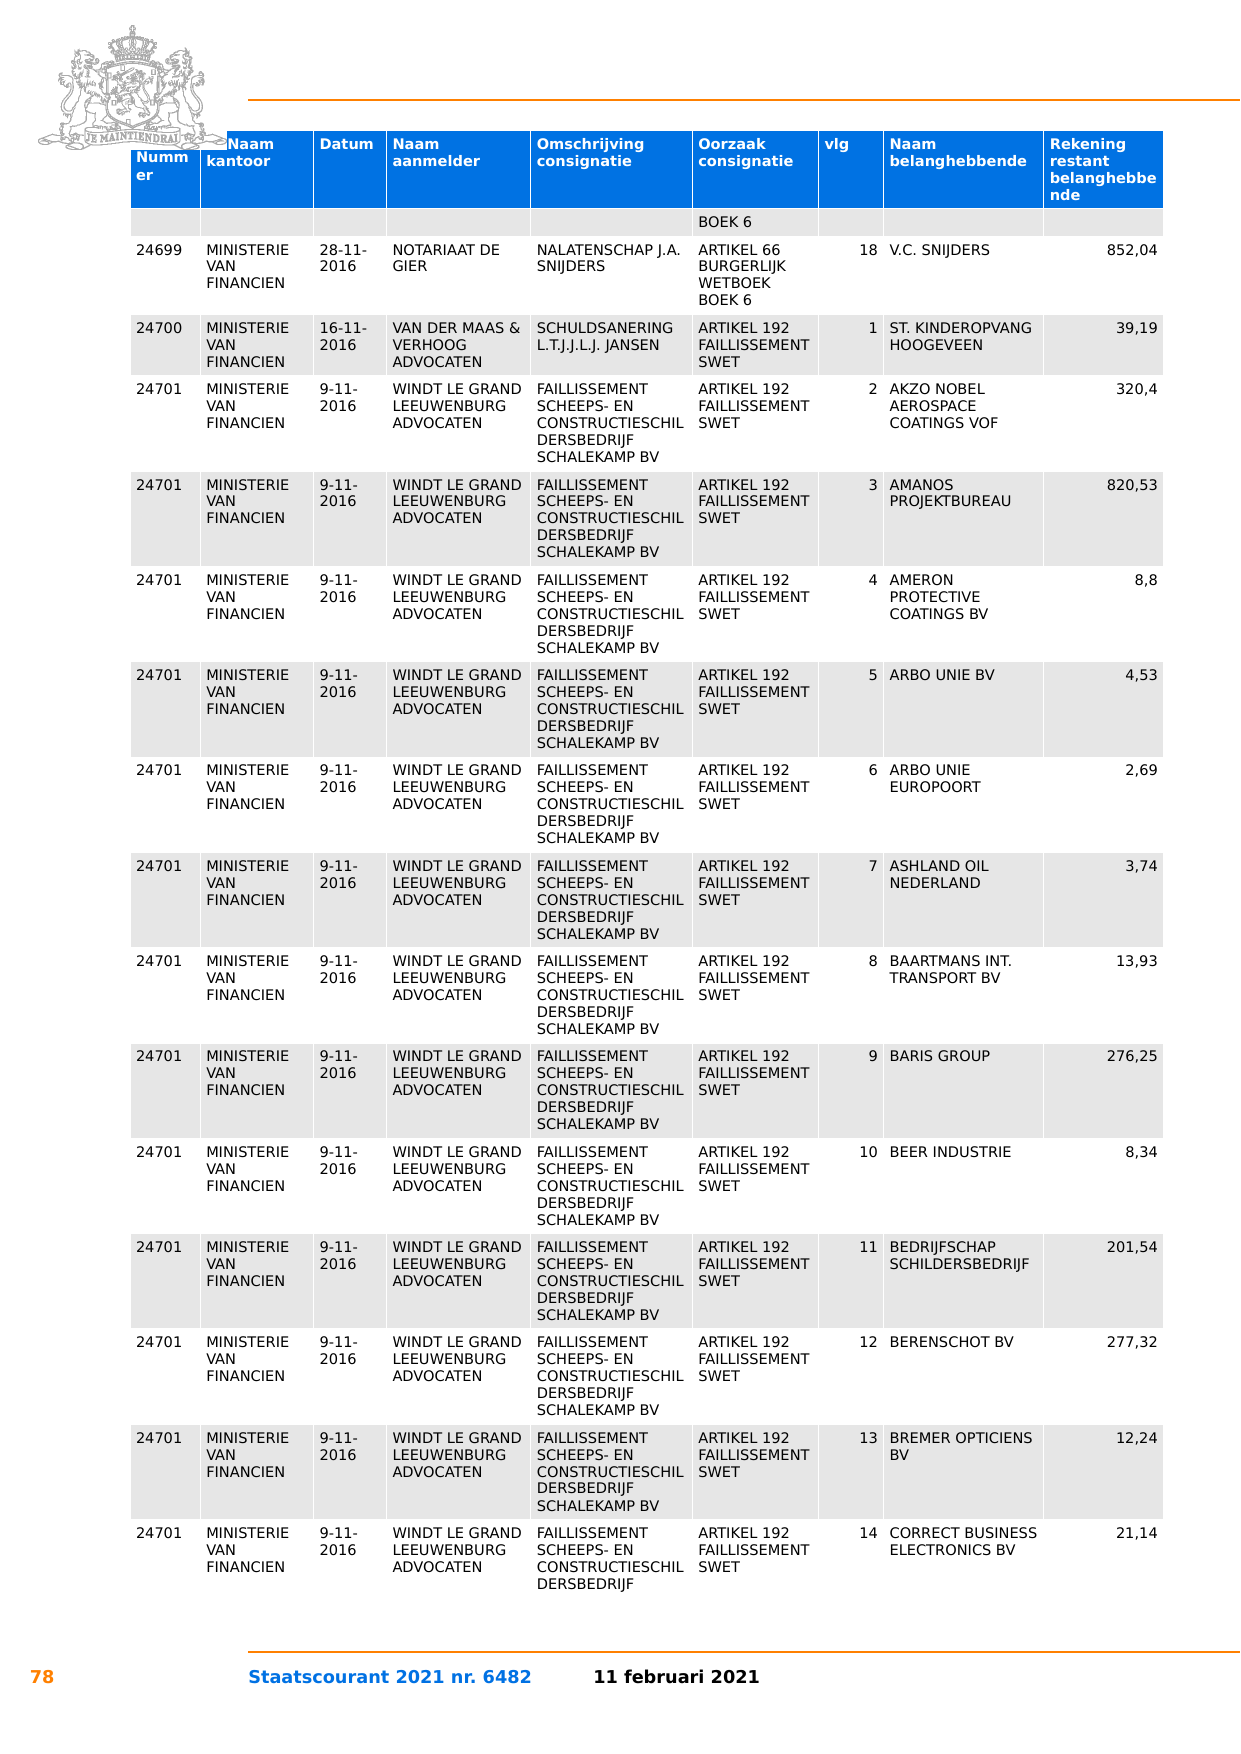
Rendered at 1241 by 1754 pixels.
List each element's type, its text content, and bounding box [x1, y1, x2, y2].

table_header Oorzaak consignatie [693, 131, 818, 208]
table_cell 24701 [131, 948, 200, 1042]
table_header Rekening restant belanghebbende [1044, 131, 1163, 208]
table_cell 5 [819, 662, 883, 757]
table_cell FAILLISSEMENT SCHEEPS- EN CONSTRUCTIESCHILDERSBEDRIJF SCHALEKAMP BV [531, 758, 692, 852]
table_cell NALATENSCHAP J.A. SNIJDERS [531, 237, 692, 314]
table_cell 4,53 [1044, 662, 1163, 757]
table_cell ARTIKEL 192 FAILLISSEMENTSWET [693, 1234, 818, 1328]
table_cell 9-11-2016 [314, 1520, 386, 1597]
table_cell WINDT LE GRAND LEEUWENBURG ADVOCATEN [387, 567, 530, 661]
table_cell SCHULDSANERING L.T.J.J.L.J. JANSEN [531, 315, 692, 375]
table_cell ST. KINDEROPVANG HOOGEVEEN [884, 315, 1043, 375]
table_cell 12 [819, 1330, 883, 1424]
table_cell 8,34 [1044, 1139, 1163, 1233]
table_cell MINISTERIE VAN FINANCIEN [201, 758, 313, 852]
table_cell ARTIKEL 66 BURGERLIJK WETBOEK BOEK 6 [693, 237, 818, 314]
table_cell MINISTERIE VAN FINANCIEN [201, 567, 313, 661]
table_cell WINDT LE GRAND LEEUWENBURG ADVOCATEN [387, 1044, 530, 1138]
table_cell 9-11-2016 [314, 1425, 386, 1519]
table_cell 16-11-2016 [314, 315, 386, 375]
picture [38, 25, 227, 150]
table_cell NOTARIAAT DE GIER [387, 237, 530, 314]
table_cell MINISTERIE VAN FINANCIEN [201, 1520, 313, 1597]
table_cell 9 [819, 1044, 883, 1138]
table_cell V.C. SNIJDERS [884, 237, 1043, 314]
table_cell FAILLISSEMENT SCHEEPS- EN CONSTRUCTIESCHILDERSBEDRIJF SCHALEKAMP BV [531, 1044, 692, 1138]
table_cell MINISTERIE VAN FINANCIEN [201, 1330, 313, 1424]
table_cell 3 [819, 472, 883, 566]
table_cell [131, 209, 200, 236]
table_cell 9-11-2016 [314, 1234, 386, 1328]
table_cell FAILLISSEMENT SCHEEPS- EN CONSTRUCTIESCHILDERSBEDRIJF [531, 1520, 692, 1597]
table_cell WINDT LE GRAND LEEUWENBURG ADVOCATEN [387, 1520, 530, 1597]
table_cell ARTIKEL 192 FAILLISSEMENTSWET [693, 948, 818, 1042]
table_cell 24701 [131, 662, 200, 757]
table_cell ARTIKEL 192 FAILLISSEMENTSWET [693, 567, 818, 661]
table_cell FAILLISSEMENT SCHEEPS- EN CONSTRUCTIESCHILDERSBEDRIJF SCHALEKAMP BV [531, 1139, 692, 1233]
table_cell ARTIKEL 192 FAILLISSEMENTSWET [693, 1139, 818, 1233]
table_cell WINDT LE GRAND LEEUWENBURG ADVOCATEN [387, 662, 530, 757]
table_cell 2 [819, 376, 883, 471]
table_cell 10 [819, 1139, 883, 1233]
table_cell 24701 [131, 1139, 200, 1233]
table_cell 24701 [131, 376, 200, 471]
table_cell 24701 [131, 1425, 200, 1519]
table_cell 4 [819, 567, 883, 661]
table_cell MINISTERIE VAN FINANCIEN [201, 376, 313, 471]
table_cell CORRECT BUSINESS ELECTRONICS BV [884, 1520, 1043, 1597]
table_cell ARTIKEL 192 FAILLISSEMENTSWET [693, 1044, 818, 1138]
table_cell ARTIKEL 192 FAILLISSEMENTSWET [693, 315, 818, 375]
table_cell WINDT LE GRAND LEEUWENBURG ADVOCATEN [387, 1330, 530, 1424]
table_cell ARTIKEL 192 FAILLISSEMENTSWET [693, 853, 818, 947]
table_cell ARTIKEL 192 FAILLISSEMENTSWET [693, 662, 818, 757]
table_cell 39,19 [1044, 315, 1163, 375]
table_cell MINISTERIE VAN FINANCIEN [201, 1044, 313, 1138]
table_cell 28-11-2016 [314, 237, 386, 314]
table_cell VAN DER MAAS & VERHOOG ADVOCATEN [387, 315, 530, 375]
table_cell 24699 [131, 237, 200, 314]
table_cell FAILLISSEMENT SCHEEPS- EN CONSTRUCTIESCHILDERSBEDRIJF SCHALEKAMP BV [531, 1425, 692, 1519]
table_cell AKZO NOBEL AEROSPACE COATINGS VOF [884, 376, 1043, 471]
table_cell BOEK 6 [693, 209, 818, 236]
table_cell 24701 [131, 567, 200, 661]
table_cell 9-11-2016 [314, 758, 386, 852]
table_cell 9-11-2016 [314, 567, 386, 661]
table_cell MINISTERIE VAN FINANCIEN [201, 315, 313, 375]
table_header Naam belanghebbende [884, 131, 1043, 208]
table_header Naam kantoor [201, 131, 313, 208]
table_cell 820,53 [1044, 472, 1163, 566]
table_cell ARTIKEL 192 FAILLISSEMENTSWET [693, 758, 818, 852]
table_cell 8 [819, 948, 883, 1042]
table_cell 21,14 [1044, 1520, 1163, 1597]
table_cell 9-11-2016 [314, 853, 386, 947]
table_cell 24701 [131, 758, 200, 852]
table_header Datum [314, 131, 386, 208]
table_cell 9-11-2016 [314, 472, 386, 566]
table_cell 9-11-2016 [314, 1139, 386, 1233]
table_cell 13 [819, 1425, 883, 1519]
table_cell BAARTMANS INT. TRANSPORT BV [884, 948, 1043, 1042]
table_cell BEDRIJFSCHAP SCHILDERSBEDRIJF [884, 1234, 1043, 1328]
table_cell BREMER OPTICIENS BV [884, 1425, 1043, 1519]
table_cell 24701 [131, 1234, 200, 1328]
table_cell 201,54 [1044, 1234, 1163, 1328]
table_cell 277,32 [1044, 1330, 1163, 1424]
table_cell 24701 [131, 472, 200, 566]
table_header Nummer [131, 150, 200, 208]
table_cell MINISTERIE VAN FINANCIEN [201, 1234, 313, 1328]
table_cell ASHLAND OIL NEDERLAND [884, 853, 1043, 947]
table_cell 24700 [131, 315, 200, 375]
table_cell 9-11-2016 [314, 1044, 386, 1138]
table_cell 852,04 [1044, 237, 1163, 314]
table_cell 14 [819, 1520, 883, 1597]
table_cell FAILLISSEMENT SCHEEPS- EN CONSTRUCTIESCHILDERSBEDRIJF SCHALEKAMP BV [531, 853, 692, 947]
table_cell ARTIKEL 192 FAILLISSEMENTSWET [693, 376, 818, 471]
table_cell WINDT LE GRAND LEEUWENBURG ADVOCATEN [387, 948, 530, 1042]
table_cell 12,24 [1044, 1425, 1163, 1519]
table_cell ARTIKEL 192 FAILLISSEMENTSWET [693, 472, 818, 566]
table_cell ARBO UNIE BV [884, 662, 1043, 757]
table_cell MINISTERIE VAN FINANCIEN [201, 237, 313, 314]
table_cell ARTIKEL 192 FAILLISSEMENTSWET [693, 1520, 818, 1597]
table_cell BEER INDUSTRIE [884, 1139, 1043, 1233]
table_cell 13,93 [1044, 948, 1163, 1042]
table_cell MINISTERIE VAN FINANCIEN [201, 853, 313, 947]
table_cell FAILLISSEMENT SCHEEPS- EN CONSTRUCTIESCHILDERSBEDRIJF SCHALEKAMP BV [531, 662, 692, 757]
table_cell MINISTERIE VAN FINANCIEN [201, 472, 313, 566]
table_header vlg [819, 131, 883, 208]
table_cell 2,69 [1044, 758, 1163, 852]
table_cell [884, 209, 1043, 236]
table_cell 9-11-2016 [314, 376, 386, 471]
table_cell 1 [819, 315, 883, 375]
table_cell 9-11-2016 [314, 948, 386, 1042]
table_cell FAILLISSEMENT SCHEEPS- EN CONSTRUCTIESCHILDERSBEDRIJF SCHALEKAMP BV [531, 948, 692, 1042]
table_cell [531, 209, 692, 236]
table_header Naam aanmelder [387, 131, 530, 208]
table_cell 276,25 [1044, 1044, 1163, 1138]
table_cell ARTIKEL 192 FAILLISSEMENTSWET [693, 1425, 818, 1519]
table_cell WINDT LE GRAND LEEUWENBURG ADVOCATEN [387, 472, 530, 566]
table_header Omschrijving consignatie [531, 131, 692, 208]
table_cell FAILLISSEMENT SCHEEPS- EN CONSTRUCTIESCHILDERSBEDRIJF SCHALEKAMP BV [531, 472, 692, 566]
table_cell 3,74 [1044, 853, 1163, 947]
table_cell [819, 209, 883, 236]
table_cell AMERON PROTECTIVE COATINGS BV [884, 567, 1043, 661]
table_cell FAILLISSEMENT SCHEEPS- EN CONSTRUCTIESCHILDERSBEDRIJF SCHALEKAMP BV [531, 376, 692, 471]
table_cell WINDT LE GRAND LEEUWENBURG ADVOCATEN [387, 853, 530, 947]
table_cell 7 [819, 853, 883, 947]
table_cell [314, 209, 386, 236]
table_cell 24701 [131, 1044, 200, 1138]
table_cell WINDT LE GRAND LEEUWENBURG ADVOCATEN [387, 758, 530, 852]
table_cell 9-11-2016 [314, 662, 386, 757]
table_cell BERENSCHOT BV [884, 1330, 1043, 1424]
table_cell 24701 [131, 1520, 200, 1597]
table_cell MINISTERIE VAN FINANCIEN [201, 662, 313, 757]
table_cell 11 [819, 1234, 883, 1328]
table_cell FAILLISSEMENT SCHEEPS- EN CONSTRUCTIESCHILDERSBEDRIJF SCHALEKAMP BV [531, 1330, 692, 1424]
table_cell FAILLISSEMENT SCHEEPS- EN CONSTRUCTIESCHILDERSBEDRIJF SCHALEKAMP BV [531, 1234, 692, 1328]
table_cell 6 [819, 758, 883, 852]
table_cell [201, 209, 313, 236]
table_cell MINISTERIE VAN FINANCIEN [201, 1139, 313, 1233]
table_cell WINDT LE GRAND LEEUWENBURG ADVOCATEN [387, 1234, 530, 1328]
table_cell [1044, 209, 1163, 236]
table_cell ARBO UNIE EUROPOORT [884, 758, 1043, 852]
table_cell MINISTERIE VAN FINANCIEN [201, 1425, 313, 1519]
table_cell 24701 [131, 1330, 200, 1424]
table_cell ARTIKEL 192 FAILLISSEMENTSWET [693, 1330, 818, 1424]
table_cell [387, 209, 530, 236]
table_cell AMANOS PROJEKTBUREAU [884, 472, 1043, 566]
table_cell WINDT LE GRAND LEEUWENBURG ADVOCATEN [387, 1139, 530, 1233]
table_cell WINDT LE GRAND LEEUWENBURG ADVOCATEN [387, 376, 530, 471]
table_cell 9-11-2016 [314, 1330, 386, 1424]
table_cell MINISTERIE VAN FINANCIEN [201, 948, 313, 1042]
table_cell 18 [819, 237, 883, 314]
table_cell 8,8 [1044, 567, 1163, 661]
table_cell 24701 [131, 853, 200, 947]
table_cell WINDT LE GRAND LEEUWENBURG ADVOCATEN [387, 1425, 530, 1519]
table_cell 320,4 [1044, 376, 1163, 471]
table_cell FAILLISSEMENT SCHEEPS- EN CONSTRUCTIESCHILDERSBEDRIJF SCHALEKAMP BV [531, 567, 692, 661]
table_cell BARIS GROUP [884, 1044, 1043, 1138]
